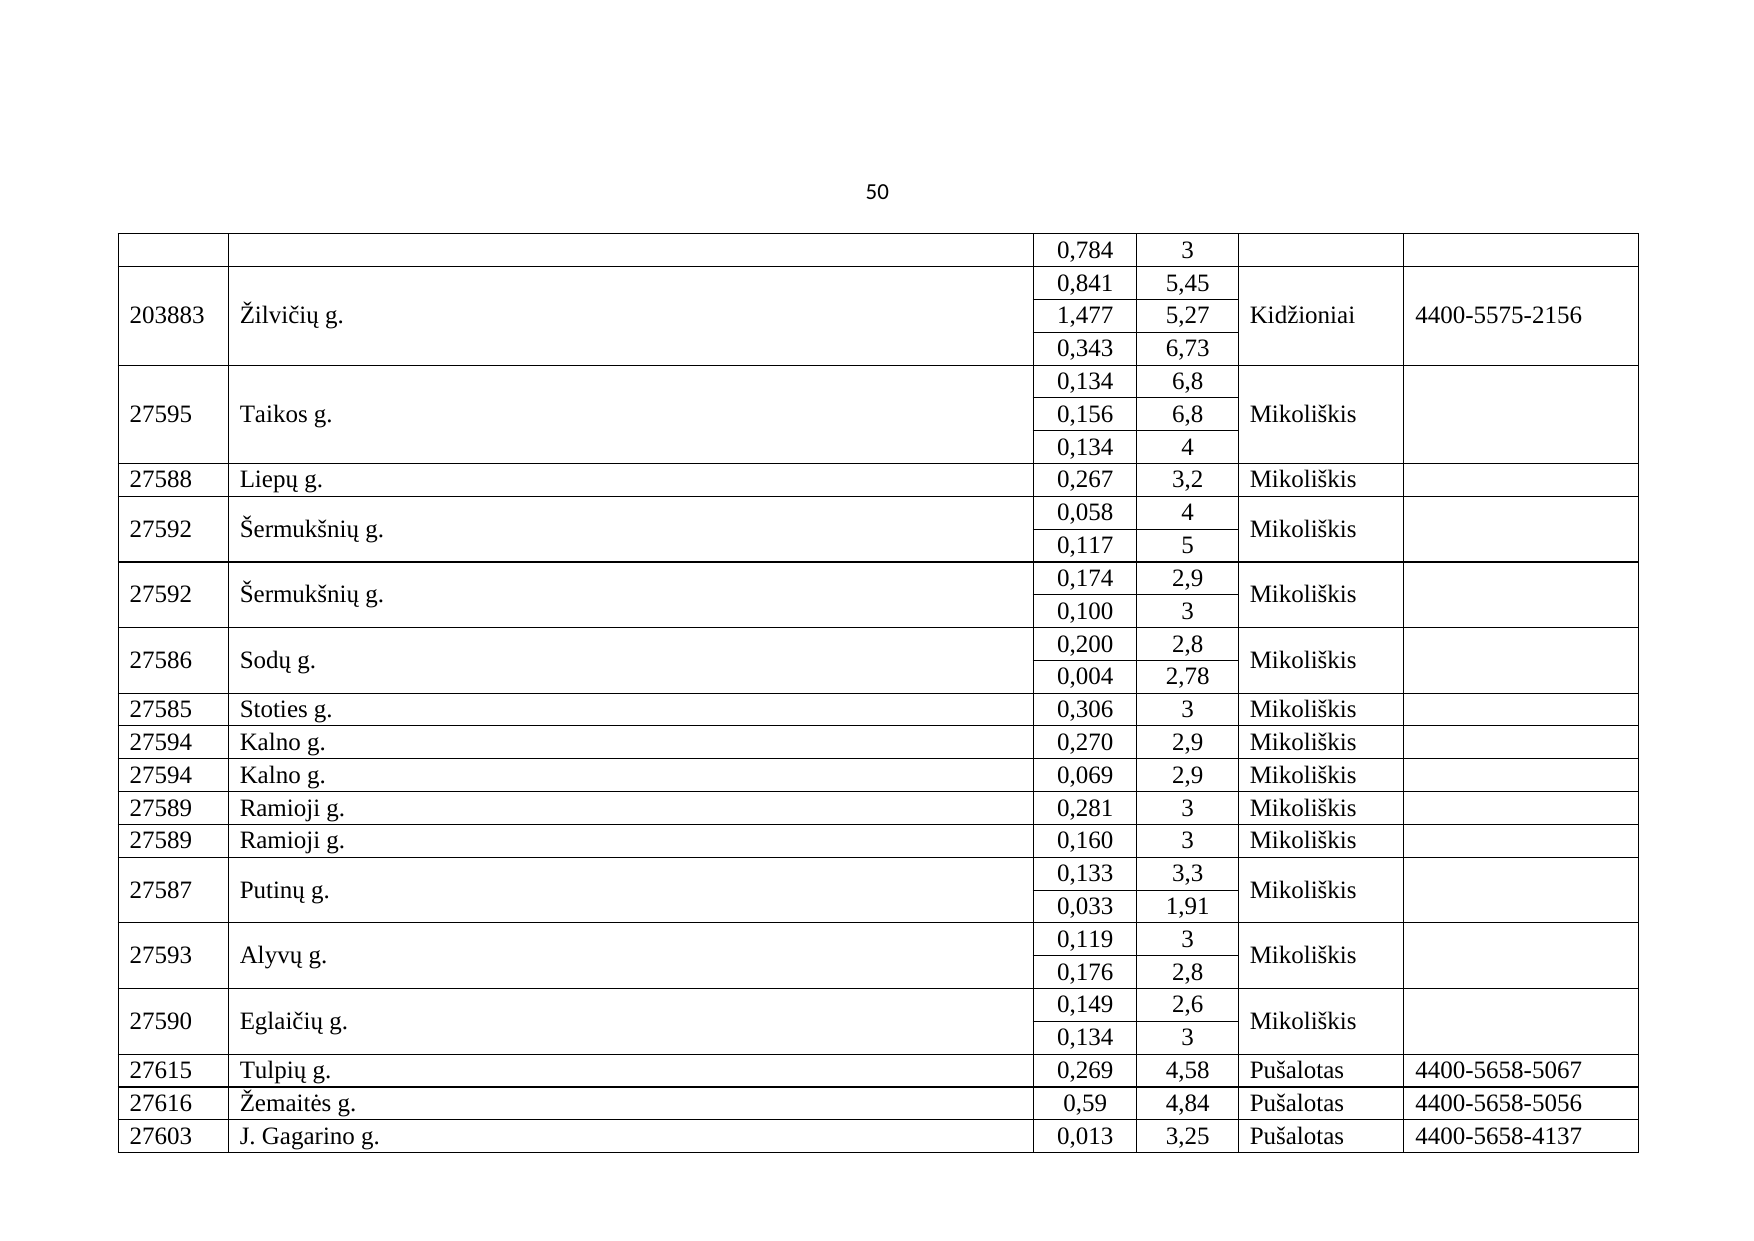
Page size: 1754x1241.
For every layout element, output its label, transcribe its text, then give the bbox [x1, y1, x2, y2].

table_cell 0,270 [1034, 726, 1136, 758]
table_cell 0,134 [1034, 366, 1136, 397]
table_cell Mikoliškis [1239, 792, 1403, 824]
table_cell 0,004 [1034, 661, 1136, 693]
table_cell [1404, 497, 1638, 561]
table_cell 3 [1137, 234, 1238, 266]
table_cell 0,117 [1034, 530, 1136, 561]
table_cell 27593 [119, 923, 228, 988]
table_cell [1404, 825, 1638, 857]
table_cell Pušalotas [1239, 1120, 1403, 1152]
table_cell 0,174 [1034, 563, 1136, 594]
table_cell 2,6 [1137, 989, 1238, 1021]
table_cell Mikoliškis [1239, 989, 1403, 1053]
table_cell 3 [1137, 923, 1238, 955]
table_cell 0,267 [1034, 464, 1136, 496]
table_cell Ramioji g. [229, 792, 1033, 824]
table_cell 3 [1137, 1022, 1238, 1053]
table_cell Ramioji g. [229, 825, 1033, 857]
table_cell Mikoliškis [1239, 694, 1403, 725]
table_cell 27603 [119, 1120, 228, 1152]
table_cell 0,149 [1034, 989, 1136, 1021]
table_cell 0,343 [1034, 333, 1136, 364]
table_cell [1404, 234, 1638, 266]
table_cell J. Gagarino g. [229, 1120, 1033, 1152]
table_cell 27594 [119, 726, 228, 758]
table_cell [119, 234, 228, 266]
table_cell 4 [1137, 431, 1238, 463]
table_cell 0,069 [1034, 759, 1136, 791]
table_cell 4400-5575-2156 [1404, 267, 1638, 364]
table_cell 6,8 [1137, 398, 1238, 430]
table_cell Stoties g. [229, 694, 1033, 725]
table_cell 0,269 [1034, 1055, 1136, 1086]
table_cell 27594 [119, 759, 228, 791]
table_cell Pušalotas [1239, 1088, 1403, 1119]
table_cell 4400-5658-5067 [1404, 1055, 1638, 1086]
table_cell 2,9 [1137, 759, 1238, 791]
table_cell Kalno g. [229, 759, 1033, 791]
table_cell Šermukšnių g. [229, 497, 1033, 561]
table_cell Kalno g. [229, 726, 1033, 758]
table_cell 2,9 [1137, 563, 1238, 594]
table_cell 0,013 [1034, 1120, 1136, 1152]
table_cell 0,200 [1034, 628, 1136, 660]
table_cell Mikoliškis [1239, 726, 1403, 758]
table_cell 4,58 [1137, 1055, 1238, 1086]
table_cell 0,306 [1034, 694, 1136, 725]
table_cell [1404, 792, 1638, 824]
table_cell 1,91 [1137, 891, 1238, 922]
table_cell 27615 [119, 1055, 228, 1086]
table_cell 2,9 [1137, 726, 1238, 758]
table_cell Alyvų g. [229, 923, 1033, 988]
table_cell 27589 [119, 825, 228, 857]
table_cell 0,033 [1034, 891, 1136, 922]
table_cell 27595 [119, 366, 228, 463]
table_cell 1,477 [1034, 300, 1136, 332]
table_cell [1239, 234, 1403, 266]
table_cell 0,156 [1034, 398, 1136, 430]
table_cell 2,8 [1137, 628, 1238, 660]
table_cell [1404, 726, 1638, 758]
table_cell Mikoliškis [1239, 366, 1403, 463]
table_cell Mikoliškis [1239, 628, 1403, 693]
table_cell 0,281 [1034, 792, 1136, 824]
table_cell Tulpių g. [229, 1055, 1033, 1086]
table_cell Mikoliškis [1239, 563, 1403, 627]
table_cell [229, 234, 1033, 266]
table_cell 27589 [119, 792, 228, 824]
table_cell Eglaičių g. [229, 989, 1033, 1053]
table_cell 5,45 [1137, 267, 1238, 299]
table_cell 3,2 [1137, 464, 1238, 496]
table_cell 0,841 [1034, 267, 1136, 299]
table_cell Mikoliškis [1239, 858, 1403, 922]
table_cell 0,59 [1034, 1088, 1136, 1119]
table_cell 27585 [119, 694, 228, 725]
table_cell 3 [1137, 595, 1238, 627]
table_cell [1404, 759, 1638, 791]
table_cell Mikoliškis [1239, 923, 1403, 988]
table_cell Sodų g. [229, 628, 1033, 693]
table_cell Šermukšnių g. [229, 563, 1033, 627]
table_cell 0,176 [1034, 956, 1136, 988]
table_cell 27592 [119, 497, 228, 561]
table_cell 0,784 [1034, 234, 1136, 266]
table_cell [1404, 923, 1638, 988]
table_cell 3,3 [1137, 858, 1238, 889]
table_cell [1404, 628, 1638, 693]
table_cell 203883 [119, 267, 228, 364]
table_cell 0,100 [1034, 595, 1136, 627]
table_cell Taikos g. [229, 366, 1033, 463]
table_cell Pušalotas [1239, 1055, 1403, 1086]
table_cell 4 [1137, 497, 1238, 528]
table_cell 27588 [119, 464, 228, 496]
table_cell Mikoliškis [1239, 464, 1403, 496]
table_cell Žemaitės g. [229, 1088, 1033, 1119]
table_cell 5,27 [1137, 300, 1238, 332]
table_cell Mikoliškis [1239, 825, 1403, 857]
table_cell 5 [1137, 530, 1238, 561]
table_cell 0,119 [1034, 923, 1136, 955]
table_cell 0,134 [1034, 1022, 1136, 1053]
table_cell 27590 [119, 989, 228, 1053]
table_cell Kidžioniai [1239, 267, 1403, 364]
table_cell [1404, 694, 1638, 725]
table_cell 4400-5658-4137 [1404, 1120, 1638, 1152]
table_cell 27587 [119, 858, 228, 922]
table_cell 27586 [119, 628, 228, 693]
table_cell Mikoliškis [1239, 497, 1403, 561]
table_cell 6,73 [1137, 333, 1238, 364]
table_cell 2,8 [1137, 956, 1238, 988]
table_cell Liepų g. [229, 464, 1033, 496]
table_cell 27592 [119, 563, 228, 627]
table_cell Mikoliškis [1239, 759, 1403, 791]
table_cell 27616 [119, 1088, 228, 1119]
table_cell 3 [1137, 825, 1238, 857]
table_cell [1404, 989, 1638, 1053]
table_cell 2,78 [1137, 661, 1238, 693]
table_cell 0,133 [1034, 858, 1136, 889]
table_cell 4400-5658-5056 [1404, 1088, 1638, 1119]
table_cell Žilvičių g. [229, 267, 1033, 364]
table_cell [1404, 563, 1638, 627]
table_cell 4,84 [1137, 1088, 1238, 1119]
table_cell 0,160 [1034, 825, 1136, 857]
table_cell [1404, 464, 1638, 496]
table_cell 3,25 [1137, 1120, 1238, 1152]
table_cell 6,8 [1137, 366, 1238, 397]
table_cell 3 [1137, 694, 1238, 725]
table_cell Putinų g. [229, 858, 1033, 922]
table_cell [1404, 858, 1638, 922]
table_cell 0,134 [1034, 431, 1136, 463]
table_cell 3 [1137, 792, 1238, 824]
table_cell [1404, 366, 1638, 463]
table_cell 0,058 [1034, 497, 1136, 528]
